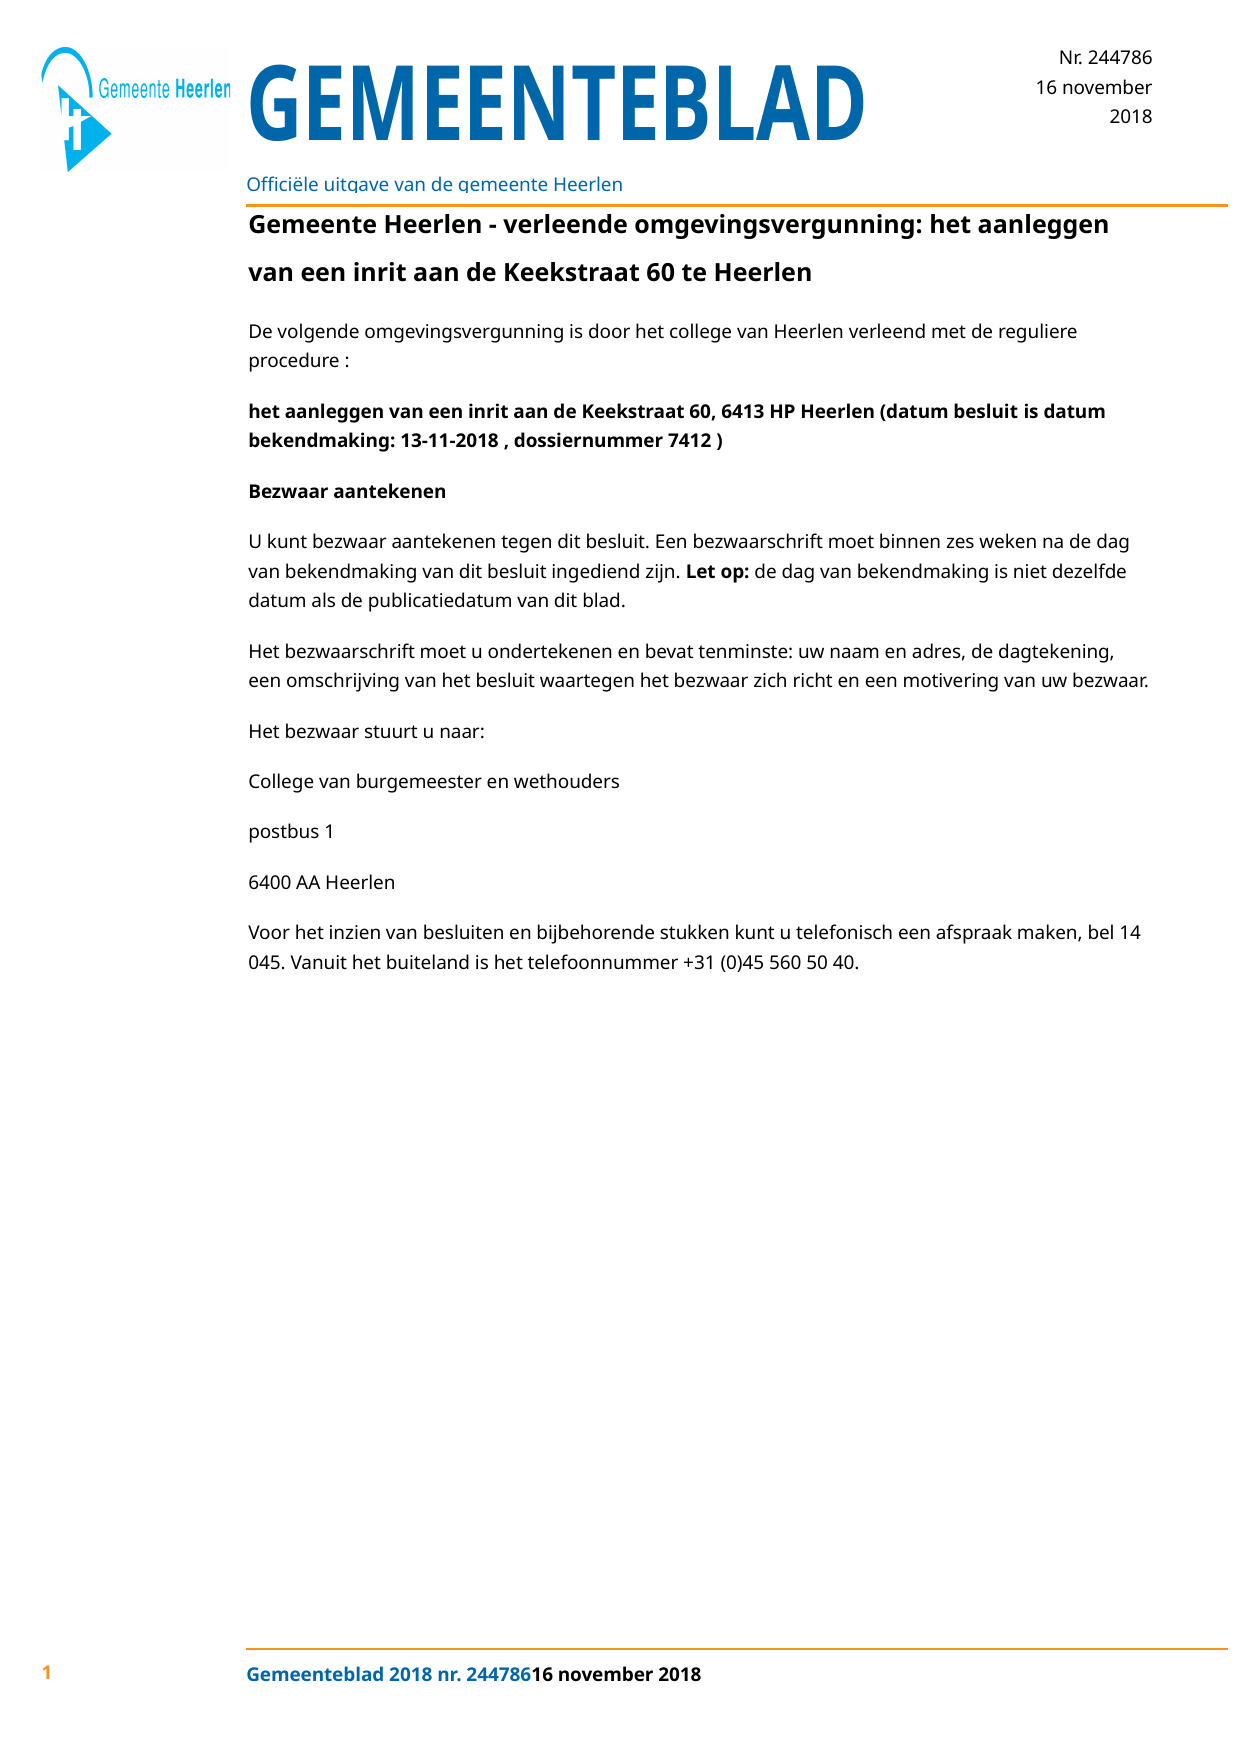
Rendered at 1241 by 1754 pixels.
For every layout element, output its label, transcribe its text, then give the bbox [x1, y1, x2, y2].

picture [41, 47, 58, 70]
text Het bezwaarschrift moet u ondertekenen en bevat tenminste: uw naam en adres, de dagtekening, een omschrijving van het besluit waartegen het bezwaar zich richt en een motivering van uw bezwaar. [248, 638, 1152, 693]
text 6400 AA Heerlen [248, 869, 1152, 895]
text het aanleggen van een inrit aan de Keekstraat 60, 6413 HP Heerlen (datum besluit is datum bekendmaking: 13-11-2018 , dossiernummer 7412 ) [248, 398, 1152, 453]
text Voor het inzien van besluiten en bijbehorende stukken kunt u telefonisch een afspraak maken, bel 14 045. Vanuit het buiteland is het telefoonnummer +31 (0)45 560 50 40. [248, 919, 1152, 975]
text postbus 1 [248, 819, 1152, 844]
text Het bezwaar stuurt u naar: [248, 718, 1152, 744]
text College van burgemeester en wethouders [248, 768, 1152, 794]
text Gemeente Heerlen - verleende omgevingsvergunning: het aanleggen van een inrit aan de Keekstraat 60 te Heerlen [248, 207, 1152, 288]
text U kunt bezwaar aantekenen tegen dit besluit. Een bezwaarschrift moet binnen zes weken na de dag van bekendmaking van dit besluit ingediend zijn. Let op: de dag van bekendmaking is niet dezelfde datum als de publicatiedatum van dit blad. [248, 528, 1152, 613]
text De volgende omgevingsvergunning is door het college van Heerlen verleend met de reguliere procedure : [248, 318, 1152, 373]
text Bezwaar aantekenen [248, 478, 1152, 504]
picture [41, 47, 231, 172]
